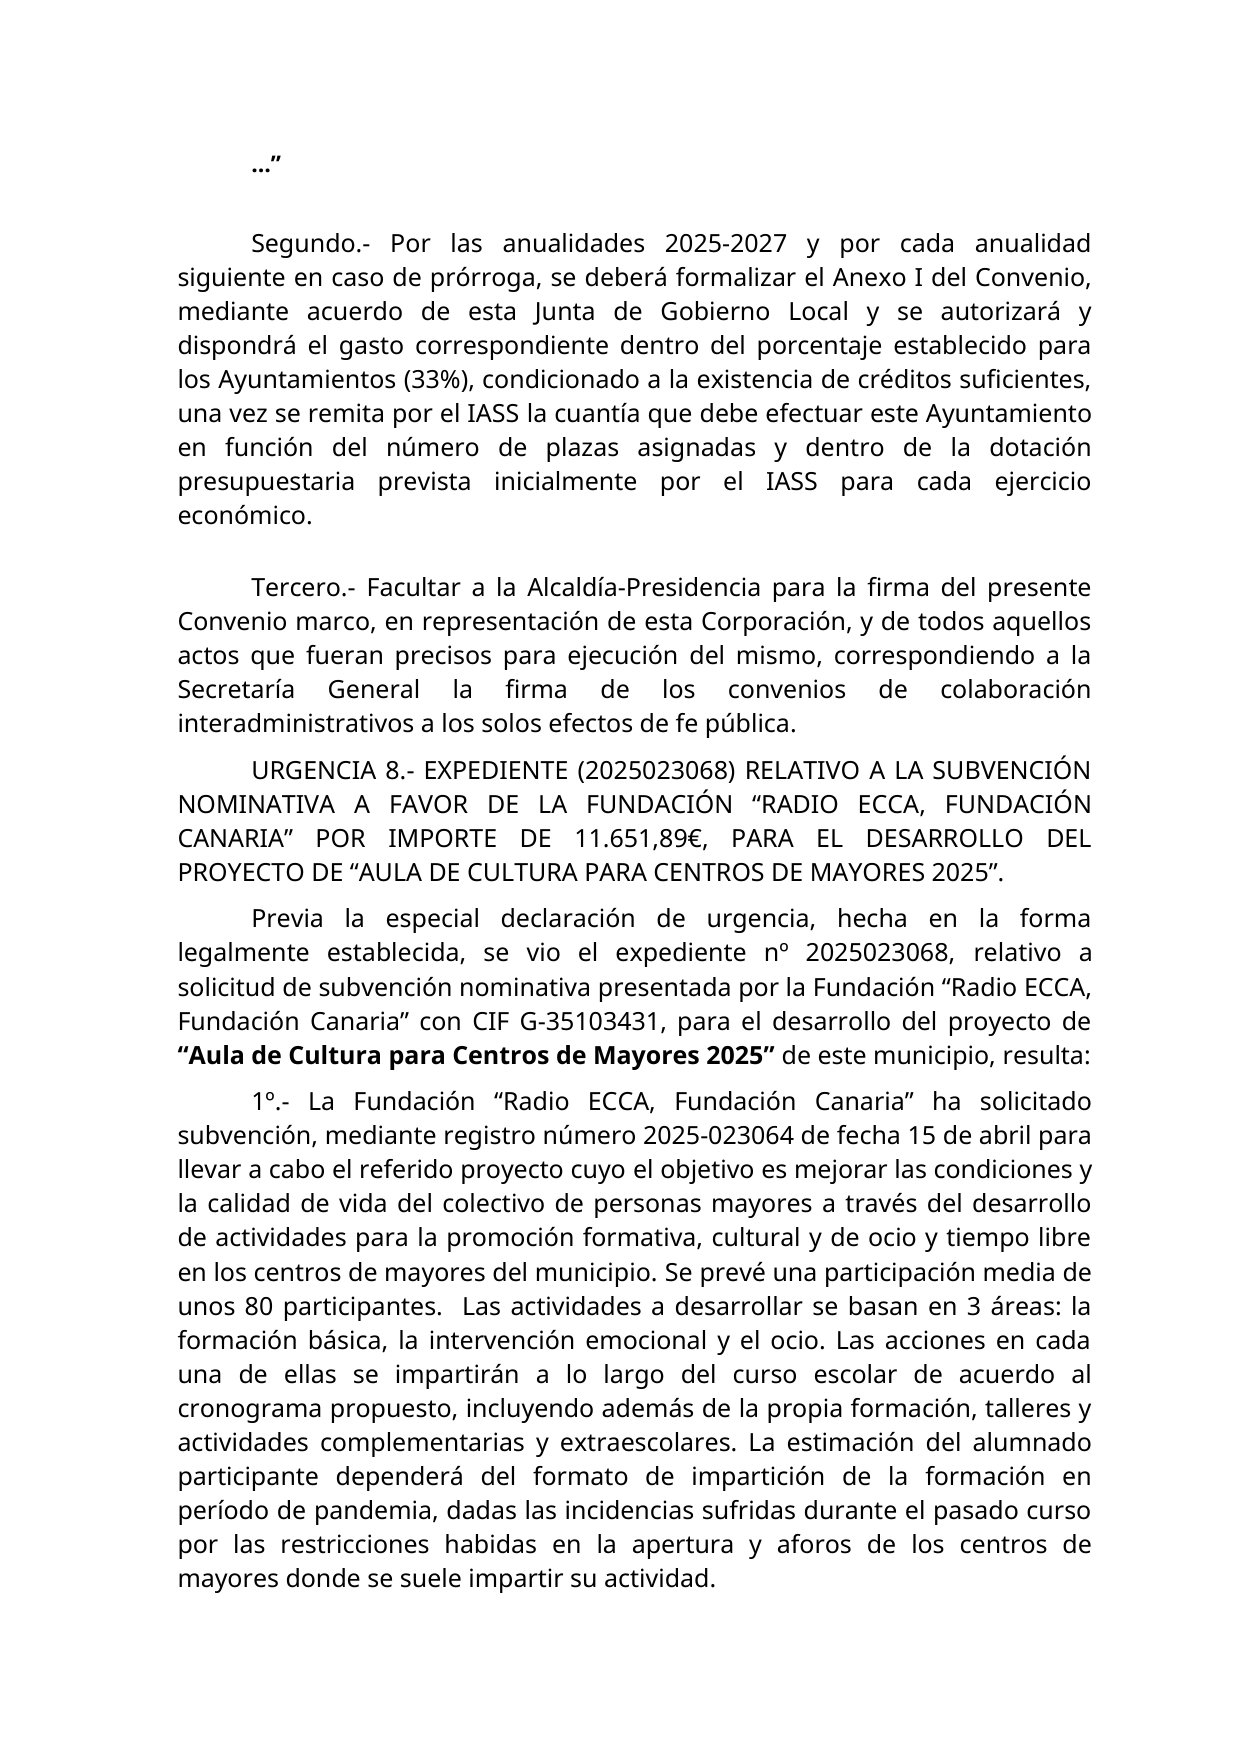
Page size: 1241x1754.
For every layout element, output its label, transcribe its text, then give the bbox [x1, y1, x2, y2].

text Tercero.- Facultar a la Alcaldía-Presidencia para la firma del presente Convenio marco, en representación de esta Corporación, y de todos aquellos actos que fueran precisos para ejecución del mismo, correspondiendo a la Secretaría General la firma de los convenios de colaboración interadministrativos a los solos efectos de fe pública. [177, 569, 1093, 740]
text Previa la especial declaración de urgencia, hecha en la forma legalmente establecida, se vio el expediente nº 2025023068, relativo a solicitud de subvención nominativa presentada por la Fundación “Radio ECCA, Fundación Canaria” con CIF G-35103431, para el desarrollo del proyecto de “Aula de Cultura para Centros de Mayores 2025” de este municipio, resulta: [177, 901, 1093, 1071]
text …” [177, 148, 1063, 179]
text URGENCIA 8.- EXPEDIENTE (2025023068) RELATIVO A LA SUBVENCIÓN NOMINATIVA A FAVOR DE LA FUNDACIÓN “RADIO ECCA, FUNDACIÓN CANARIA” POR IMPORTE DE 11.651,89€, PARA EL DESARROLLO DEL PROYECTO DE “AULA DE CULTURA PARA CENTROS DE MAYORES 2025”. [177, 752, 1093, 888]
text Segundo.- Por las anualidades 2025-2027 y por cada anualidad siguiente en caso de prórroga, se deberá formalizar el Anexo I del Convenio, mediante acuerdo de esta Junta de Gobierno Local y se autorizará y dispondrá el gasto correspondiente dentro del porcentaje establecido para los Ayuntamientos (33%), condicionado a la existencia de créditos suficientes, una vez se remita por el IASS la cuantía que debe efectuar este Ayuntamiento en función del número de plazas asignadas y dentro de la dotación presupuestaria prevista inicialmente por el IASS para cada ejercicio económico. [177, 225, 1093, 532]
text 1º.- La Fundación “Radio ECCA, Fundación Canaria” ha solicitado subvención, mediante registro número 2025-023064 de fecha 15 de abril para llevar a cabo el referido proyecto cuyo el objetivo es mejorar las condiciones y la calidad de vida del colectivo de personas mayores a través del desarrollo de actividades para la promoción formativa, cultural y de ocio y tiempo libre en los centros de mayores del municipio. Se prevé una participación media de unos 80 participantes. Las actividades a desarrollar se basan en 3 áreas: la formación básica, la intervención emocional y el ocio. Las acciones en cada una de ellas se impartirán a lo largo del curso escolar de acuerdo al cronograma propuesto, incluyendo además de la propia formación, talleres y actividades complementarias y extraescolares. La estimación del alumnado participante dependerá del formato de impartición de la formación en período de pandemia, dadas las incidencias sufridas durante el pasado curso por las restricciones habidas en la apertura y aforos de los centros de mayores donde se suele impartir su actividad. [177, 1084, 1093, 1595]
